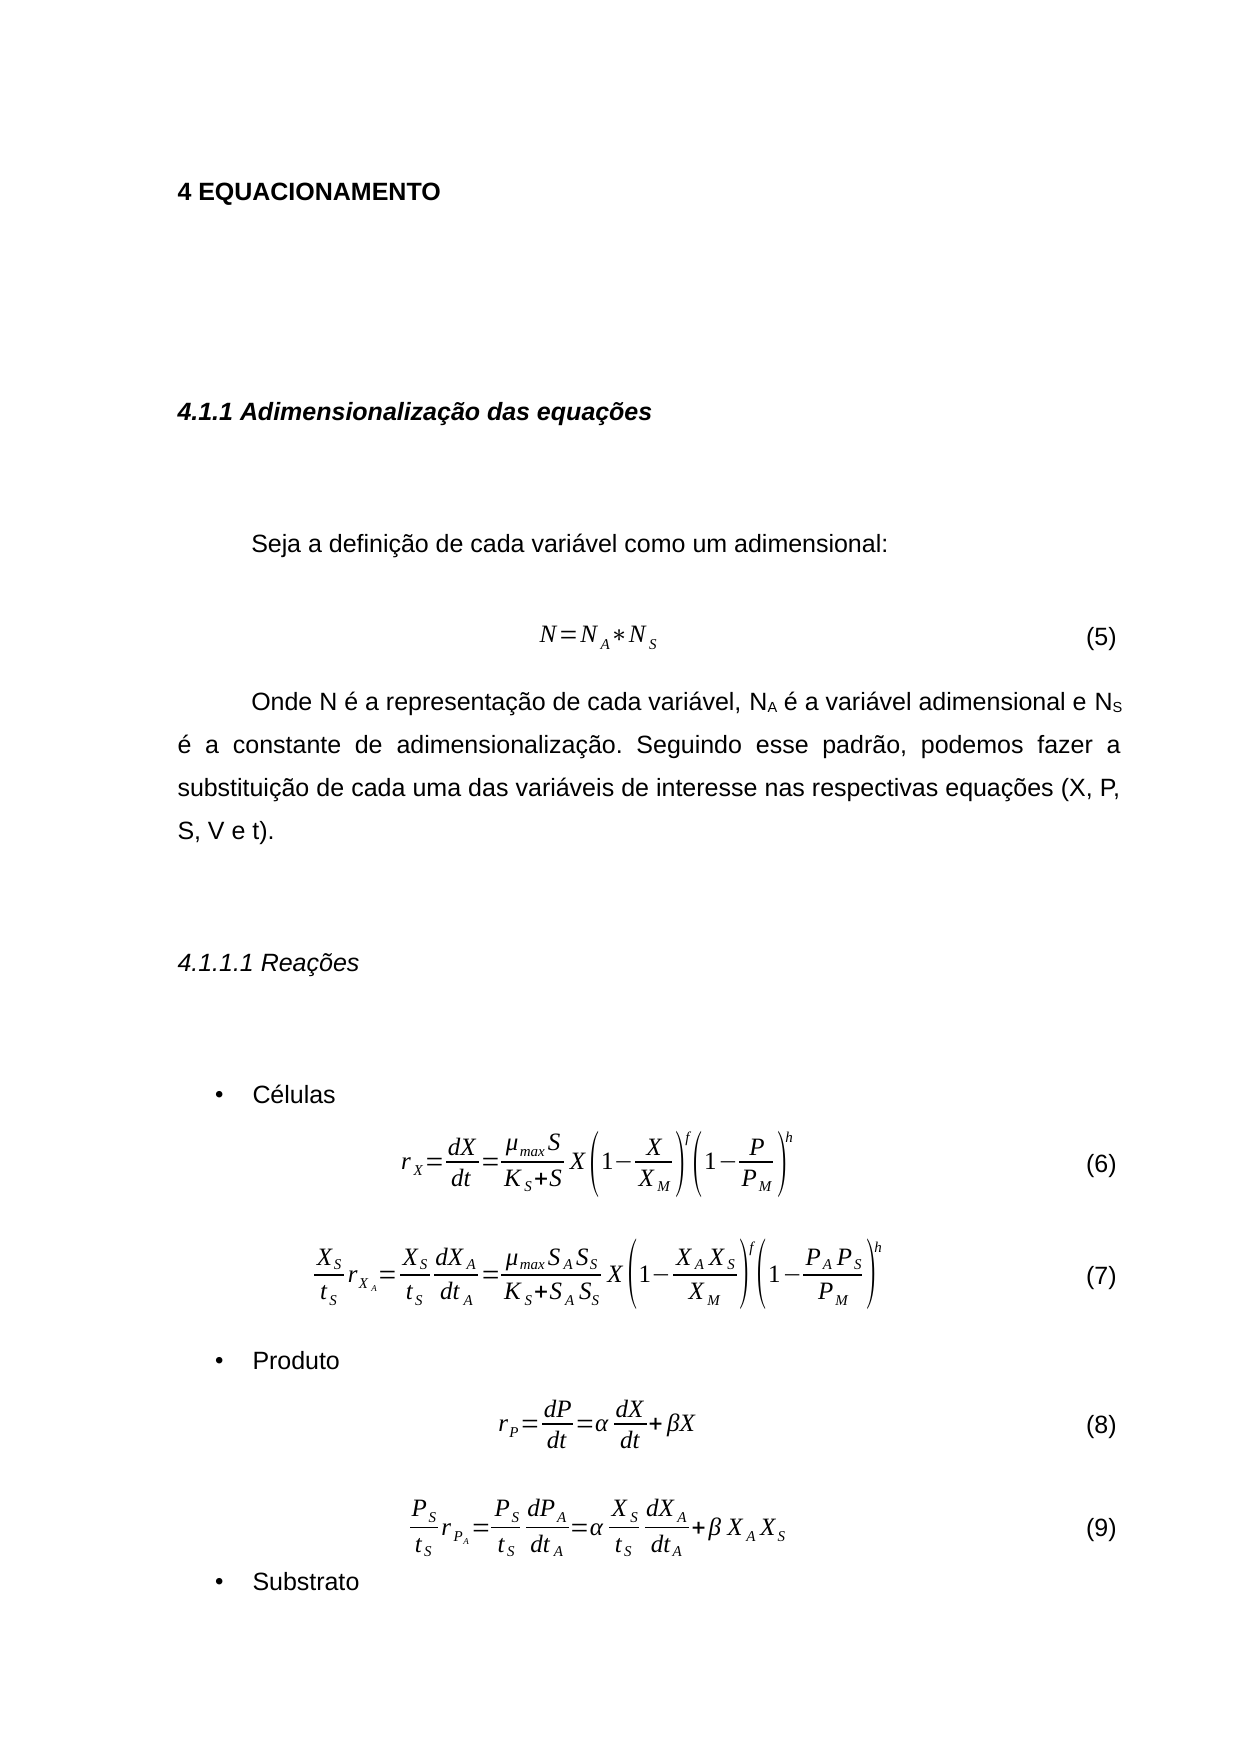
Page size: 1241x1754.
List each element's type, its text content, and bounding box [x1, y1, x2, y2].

table_header (8) [1017, 1390, 1122, 1460]
text Seja a definição de cada variável como um adimensional: [177, 529, 1122, 558]
list Produto [215, 1346, 1122, 1375]
table_header (9) [1017, 1489, 1122, 1566]
table_header [177, 1123, 1017, 1204]
table_header [177, 1233, 1017, 1317]
subtitle Reações [177, 948, 1122, 977]
table_header [177, 1390, 1017, 1460]
table_header (5) [1017, 615, 1122, 658]
list Células [215, 1079, 1122, 1108]
subtitle Adimensionalização das equações [177, 397, 1122, 426]
table_header (7) [1017, 1233, 1122, 1317]
table_header [177, 1489, 1017, 1566]
table_header [177, 615, 1017, 658]
subtitle Equacionamento [177, 177, 1122, 206]
text Onde N é a representação de cada variável, NA é a variável adimensional e NS é a constante de adimensionalização. Seguindo esse padrão, podemos fazer a substituição de cada uma das variáveis de interesse nas respectivas equações (X, P, S, V e t). [177, 687, 1122, 845]
list Substrato [215, 1566, 1122, 1595]
table_header (6) [1017, 1123, 1122, 1204]
